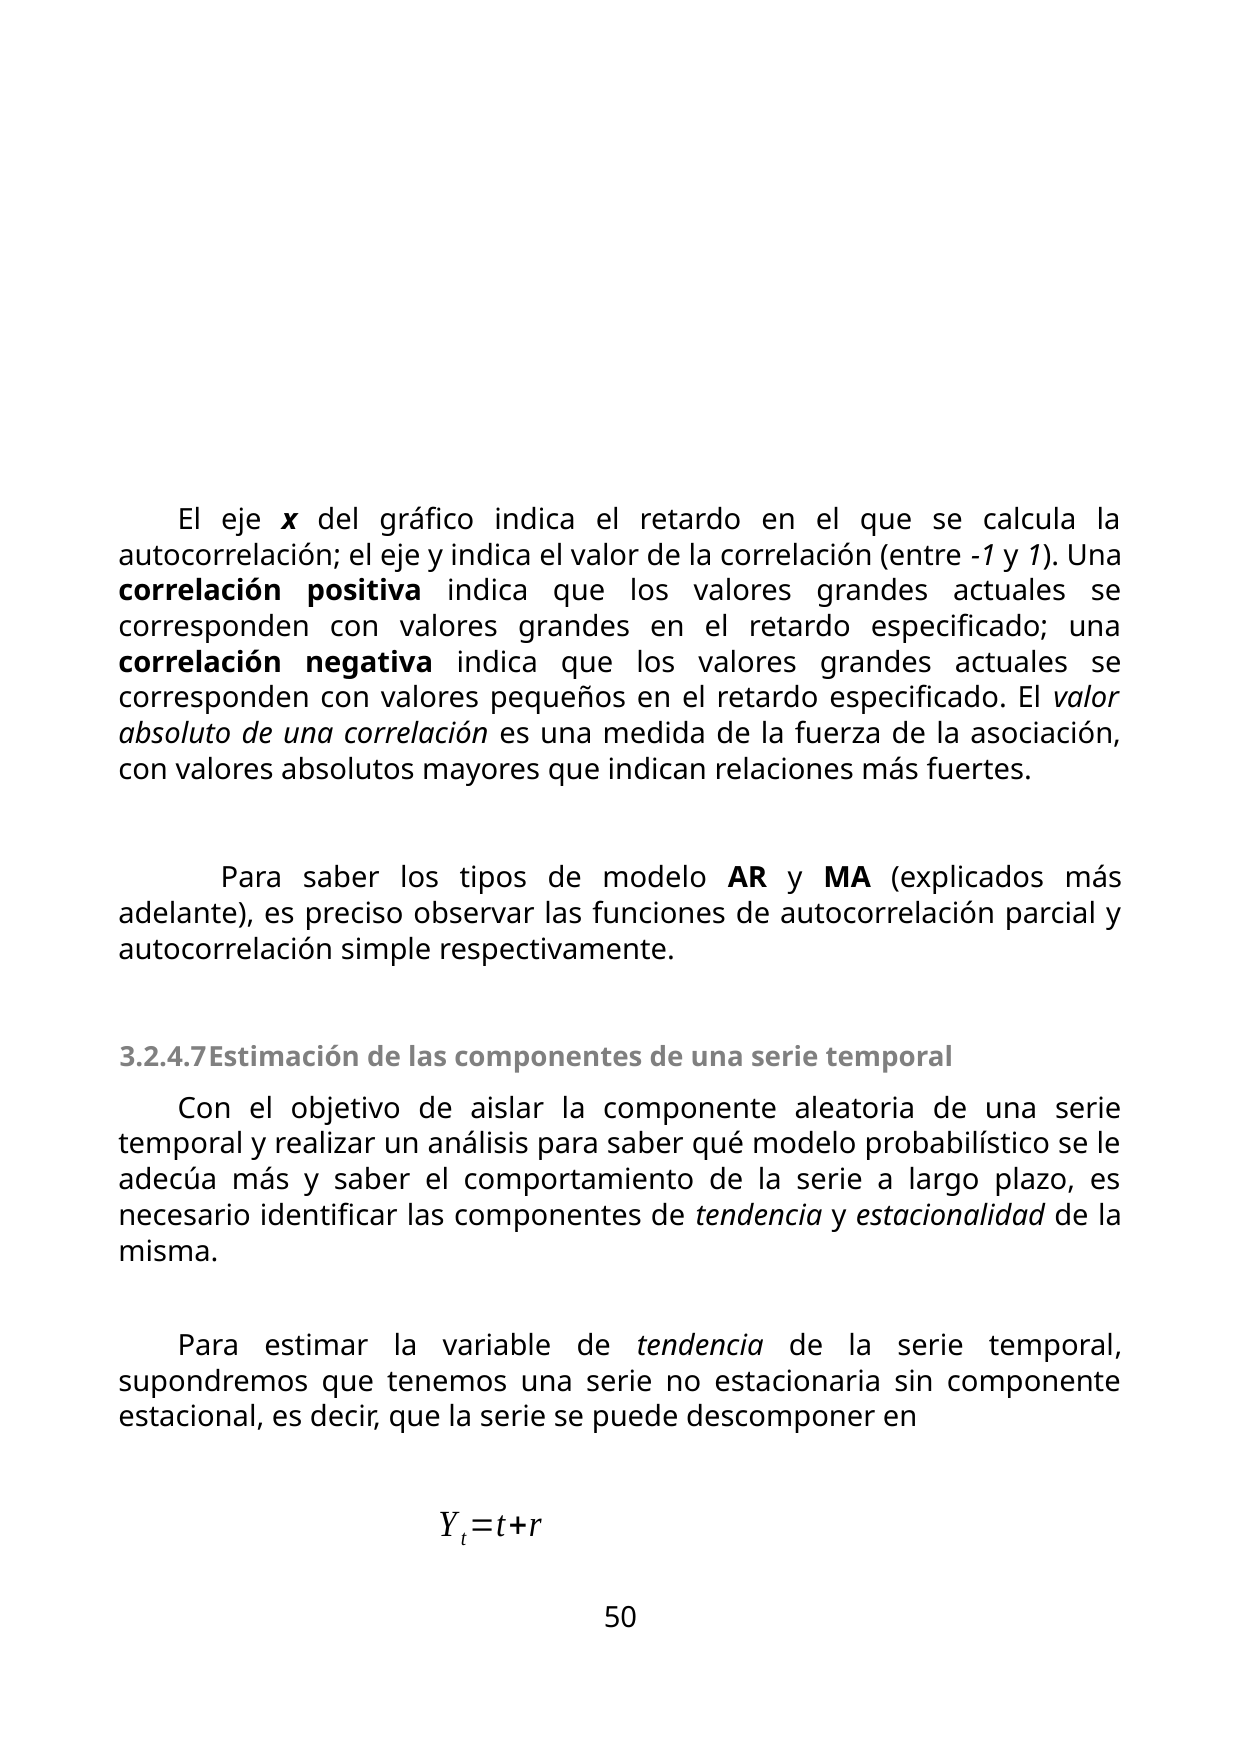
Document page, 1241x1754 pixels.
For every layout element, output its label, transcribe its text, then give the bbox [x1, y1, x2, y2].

text El eje x del gráfico indica el retardo en el que se calcula la autocorrelación; el eje y indica el valor de la correlación (entre -1 y 1). Una correlación positiva indica que los valores grandes actuales se corresponden con valores grandes en el retardo especificado; una correlación negativa indica que los valores grandes actuales se corresponden con valores pequeños en el retardo especificado. El valor absoluto de una correlación es una medida de la fuerza de la asociación, con valores absolutos mayores que indican relaciones más fuertes. [118, 498, 1122, 788]
text Para estimar la variable de tendencia de la serie temporal, supondremos que tenemos una serie no estacionaria sin componente estacional, es decir, que la serie se puede descomponer en [118, 1324, 1122, 1435]
subtitle Estimación de las componentes de una serie temporal [119, 1037, 1122, 1074]
text Con el objetivo de aislar la componente aleatoria de una serie temporal y realizar un análisis para saber qué modelo probabilístico se le adecúa más y saber el comportamiento de la serie a largo plazo, es necesario identificar las componentes de tendencia y estacionalidad de la misma. [118, 1087, 1122, 1269]
text Para saber los tipos de modelo AR y MA (explicados más adelante), es preciso observar las funciones de autocorrelación parcial y autocorrelación simple respectivamente. [118, 857, 1122, 968]
